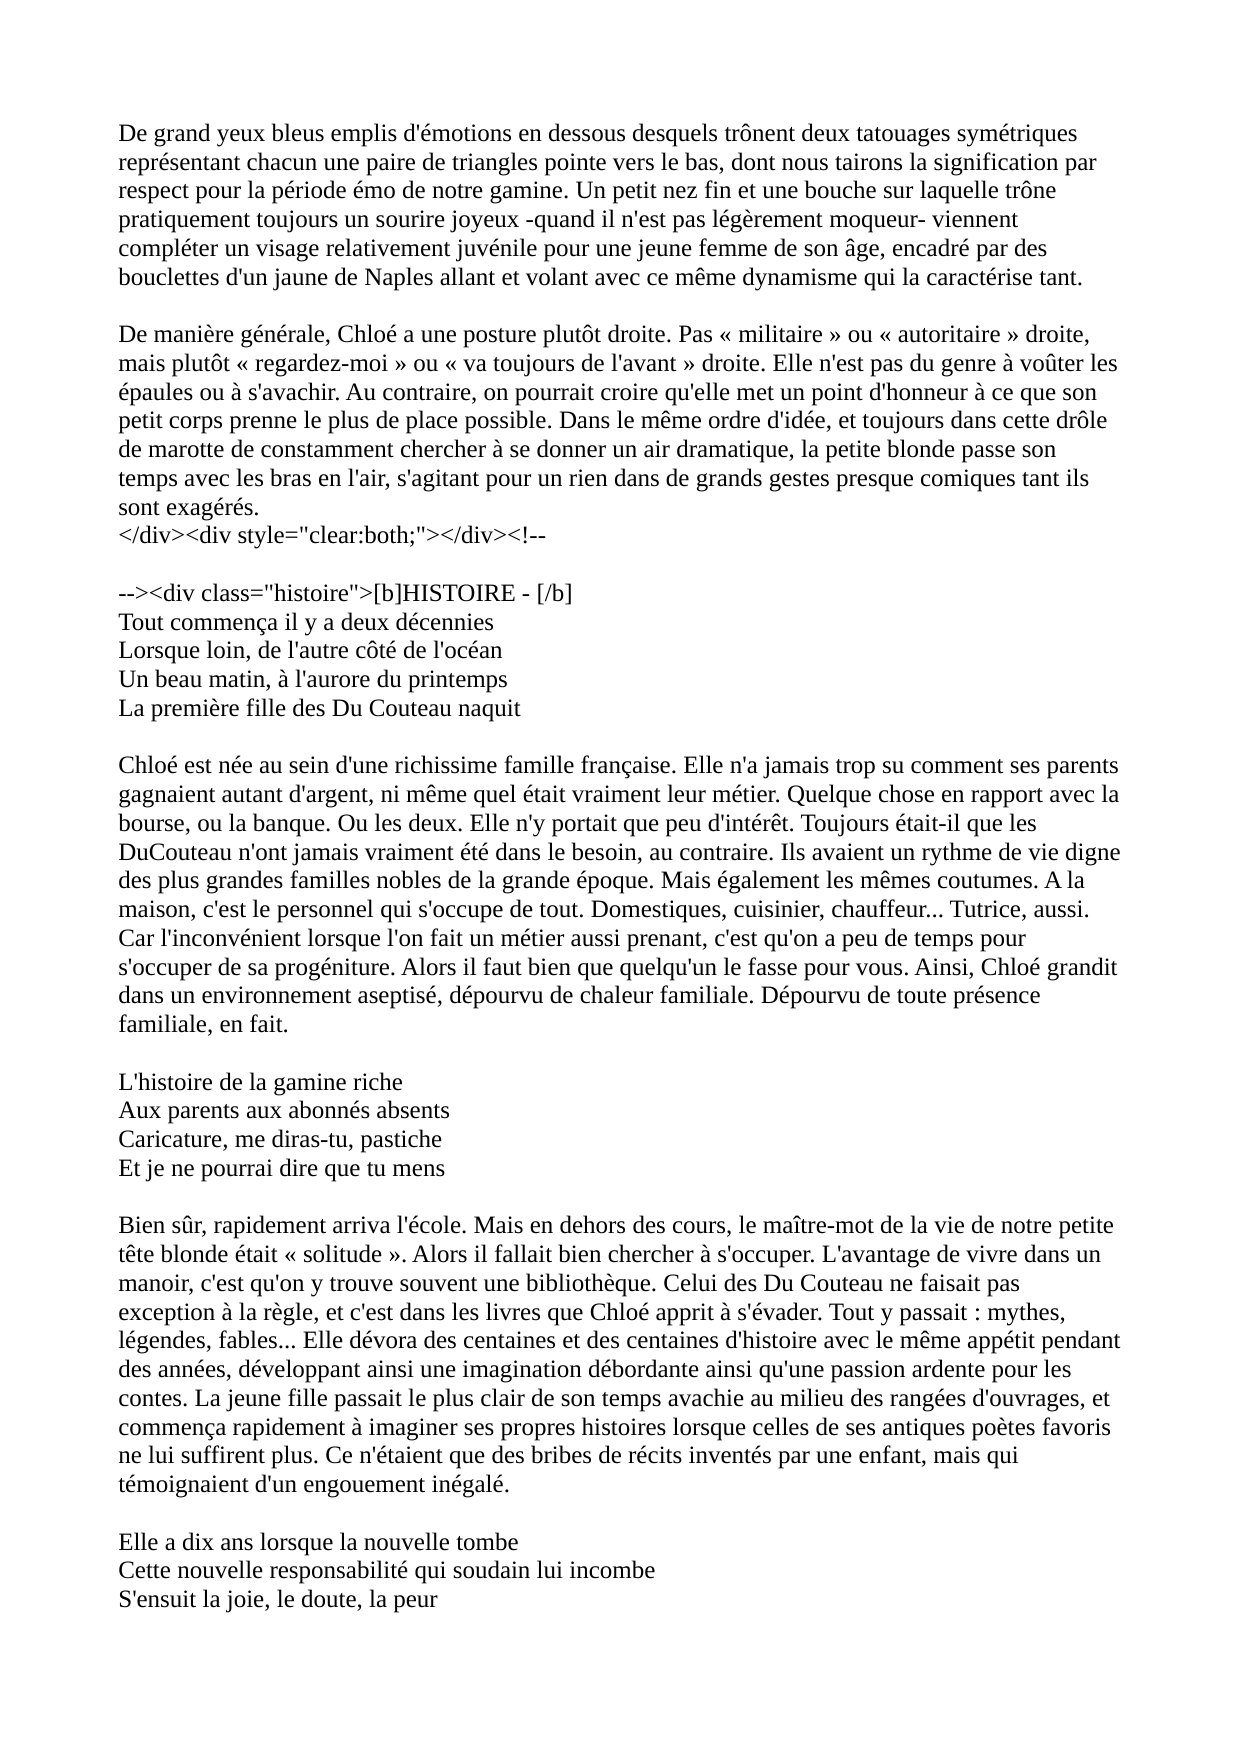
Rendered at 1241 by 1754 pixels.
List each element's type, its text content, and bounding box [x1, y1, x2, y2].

text L'histoire de la gamine riche [118, 1067, 1122, 1096]
text Tout commença il y a deux décennies [118, 607, 1122, 636]
text Aux parents aux abonnés absents [118, 1096, 1122, 1124]
text Elle a dix ans lorsque la nouvelle tombe [118, 1527, 1122, 1556]
text </div><div style="clear:both;"></div><!-- --><div class="histoire">[b]HISTOIRE - [/b] [118, 521, 1122, 607]
text La première fille des Du Couteau naquit [118, 693, 1122, 722]
text Bien sûr, rapidement arriva l'école. Mais en dehors des cours, le maître-mot de la vie de notre petite tête blonde était « solitude ». Alors il fallait bien chercher à s'occuper. L'avantage de vivre dans un manoir, c'est qu'on y trouve souvent une bibliothèque. Celui des Du Couteau ne faisait pas exception à la règle, et c'est dans les livres que Chloé apprit à s'évader. Tout y passait : mythes, légendes, fables... Elle dévora des centaines et des centaines d'histoire avec le même appétit pendant des années, développant ainsi une imagination débordante ainsi qu'une passion ardente pour les contes. La jeune fille passait le plus clair de son temps avachie au milieu des rangées d'ouvrages, et commença rapidement à imaginer ses propres histoires lorsque celles de ses antiques poètes favoris ne lui suffirent plus. Ce n'étaient que des bribes de récits inventés par une enfant, mais qui témoignaient d'un engouement inégalé. [118, 1211, 1122, 1498]
text S'ensuit la joie, le doute, la peur [118, 1584, 1122, 1613]
text Lorsque loin, de l'autre côté de l'océan [118, 636, 1122, 664]
text Caricature, me diras-tu, pastiche [118, 1124, 1122, 1153]
text Cette nouvelle responsabilité qui soudain lui incombe [118, 1556, 1122, 1584]
text Un beau matin, à l'aurore du printemps [118, 664, 1122, 693]
text De manière générale, Chloé a une posture plutôt droite. Pas « militaire » ou « autoritaire » droite, mais plutôt « regardez-moi » ou « va toujours de l'avant » droite. Elle n'est pas du genre à voûter les épaules ou à s'avachir. Au contraire, on pourrait croire qu'elle met un point d'honneur à ce que son petit corps prenne le plus de place possible. Dans le même ordre d'idée, et toujours dans cette drôle de marotte de constamment chercher à se donner un air dramatique, la petite blonde passe son temps avec les bras en l'air, s'agitant pour un rien dans de grands gestes presque comiques tant ils sont exagérés. [118, 319, 1122, 521]
text De grand yeux bleus emplis d'émotions en dessous desquels trônent deux tatouages symétriques représentant chacun une paire de triangles pointe vers le bas, dont nous tairons la signification par respect pour la période émo de notre gamine. Un petit nez fin et une bouche sur laquelle trône pratiquement toujours un sourire joyeux -quand il n'est pas légèrement moqueur- viennent compléter un visage relativement juvénile pour une jeune femme de son âge, encadré par des bouclettes d'un jaune de Naples allant et volant avec ce même dynamisme qui la caractérise tant. [118, 118, 1122, 291]
text Et je ne pourrai dire que tu mens [118, 1153, 1122, 1182]
text Chloé est née au sein d'une richissime famille française. Elle n'a jamais trop su comment ses parents gagnaient autant d'argent, ni même quel était vraiment leur métier. Quelque chose en rapport avec la bourse, ou la banque. Ou les deux. Elle n'y portait que peu d'intérêt. Toujours était-il que les DuCouteau n'ont jamais vraiment été dans le besoin, au contraire. Ils avaient un rythme de vie digne des plus grandes familles nobles de la grande époque. Mais également les mêmes coutumes. A la maison, c'est le personnel qui s'occupe de tout. Domestiques, cuisinier, chauffeur... Tutrice, aussi. Car l'inconvénient lorsque l'on fait un métier aussi prenant, c'est qu'on a peu de temps pour s'occuper de sa progéniture. Alors il faut bien que quelqu'un le fasse pour vous. Ainsi, Chloé grandit dans un environnement aseptisé, dépourvu de chaleur familiale. Dépourvu de toute présence familiale, en fait. [118, 751, 1122, 1038]
